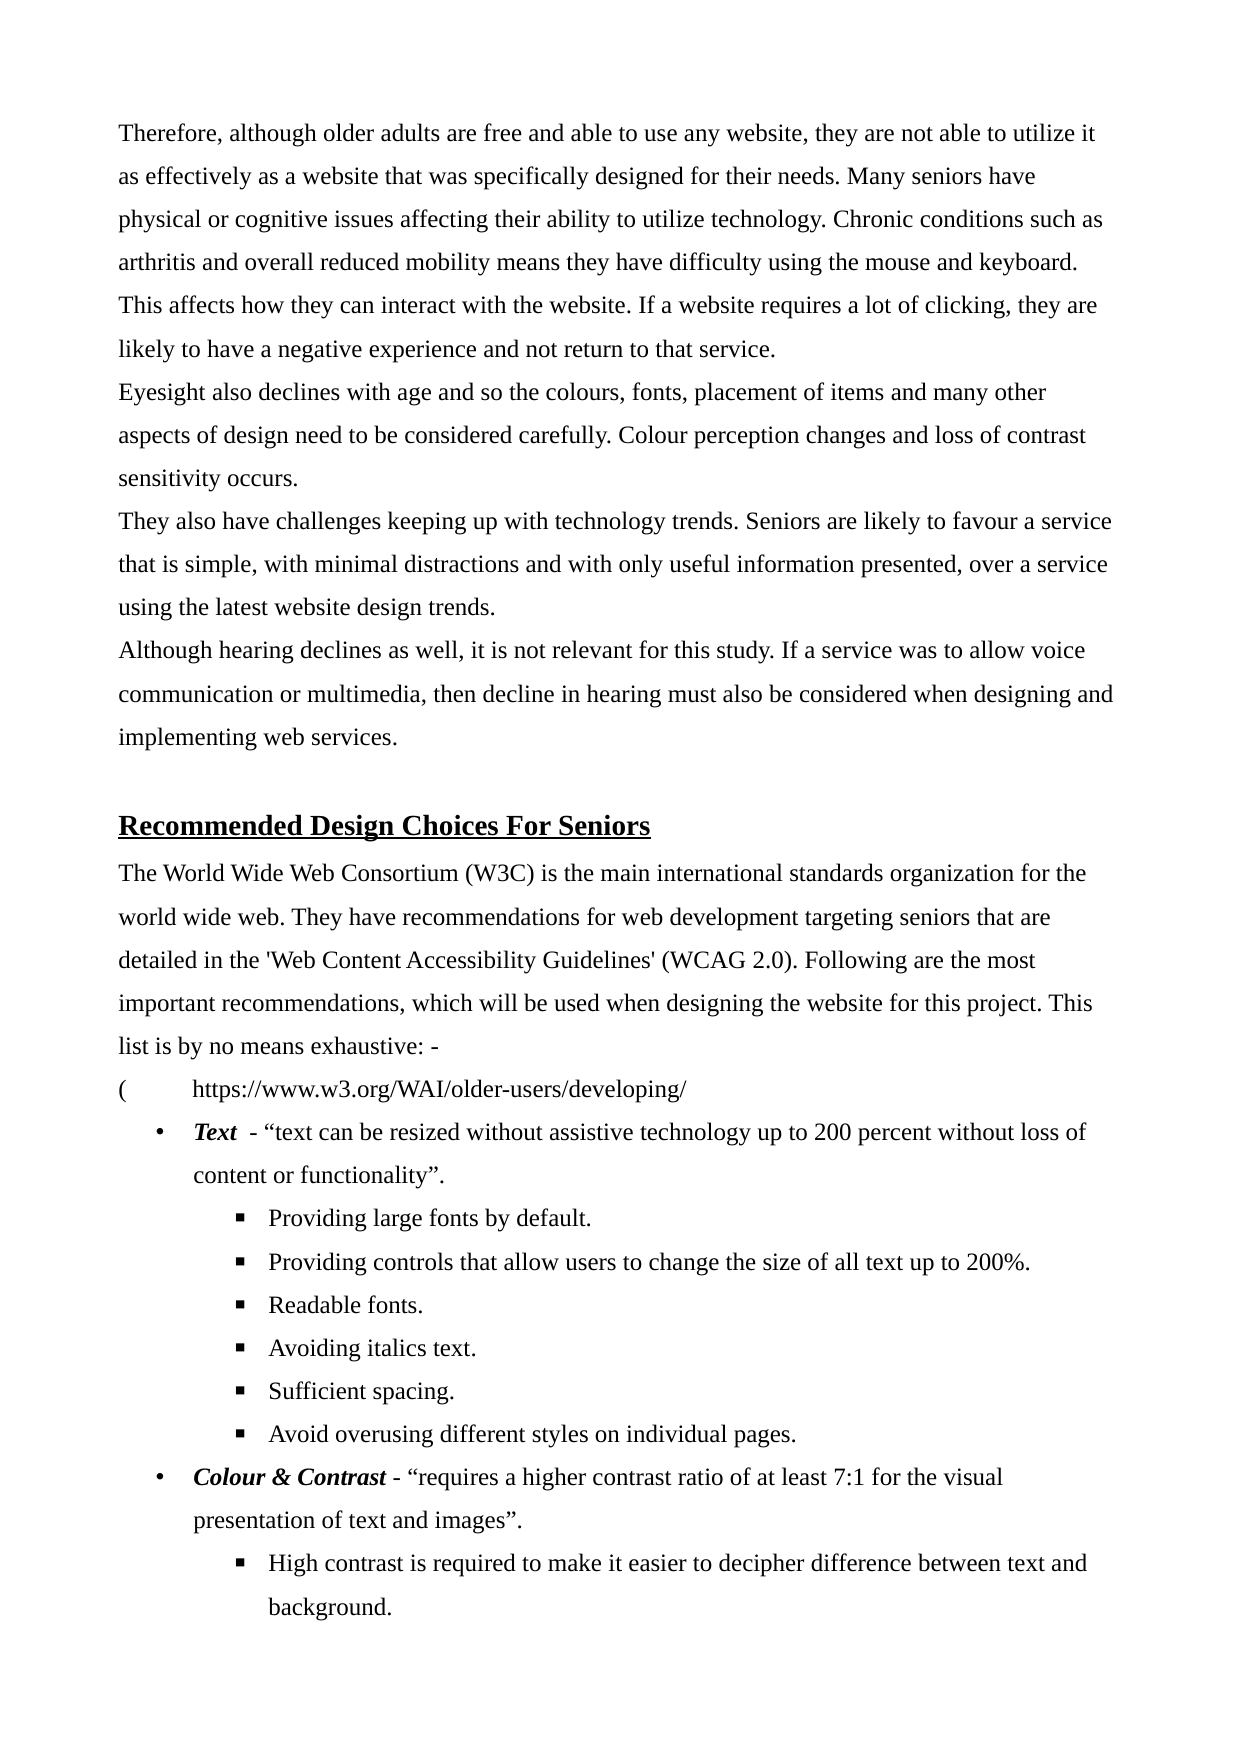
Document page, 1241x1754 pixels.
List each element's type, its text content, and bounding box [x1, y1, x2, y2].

list Text - “text can be resized without assistive technology up to 200 percent without loss of content or functionality”. [156, 1117, 1122, 1189]
text The World Wide Web Consortium (W3C) is the main international standards organization for the world wide web. They have recommendations for web development targeting seniors that are detailed in the 'Web Content Accessibility Guidelines' (WCAG 2.0). Following are the most important recommendations, which will be used when designing the website for this project. This list is by no means exhaustive: - [118, 858, 1122, 1060]
list Avoiding italics text. [231, 1333, 1122, 1362]
text Eyesight also declines with age and so the colours, fonts, placement of items and many other aspects of design need to be considered carefully. Colour perception changes and loss of contrast sensitivity occurs. [118, 377, 1122, 492]
list Providing controls that allow users to change the size of all text up to 200%. [231, 1247, 1122, 1275]
text ( https://www.w3.org/WAI/older-users/developing/ [118, 1074, 1122, 1103]
list Avoid overusing different styles on individual pages. [231, 1419, 1122, 1448]
text Therefore, although older adults are free and able to use any website, they are not able to utilize it as effectively as a website that was specifically designed for their needs. Many seniors have physical or cognitive issues affecting their ability to utilize technology. Chronic conditions such as arthritis and overall reduced mobility means they have difficulty using the mouse and keyboard. This affects how they can interact with the website. If a website requires a lot of clicking, they are likely to have a negative experience and not return to that service. [118, 118, 1122, 362]
list Providing large fonts by default. [231, 1203, 1122, 1232]
list Colour & Contrast - “requires a higher contrast ratio of at least 7:1 for the visual presentation of text and images”. [156, 1462, 1122, 1534]
text Although hearing declines as well, it is not relevant for this study. If a service was to allow voice communication or multimedia, then decline in hearing must also be considered when designing and implementing web services. [118, 636, 1122, 751]
list Sufficient spacing. [231, 1376, 1122, 1405]
text They also have challenges keeping up with technology trends. Seniors are likely to favour a service that is simple, with minimal distractions and with only useful information presented, over a service using the latest website design trends. [118, 506, 1122, 621]
list High contrast is required to make it easier to decipher difference between text and background. [231, 1548, 1122, 1620]
list Readable fonts. [231, 1290, 1122, 1318]
text Recommended Design Choices For Seniors [118, 808, 1122, 842]
